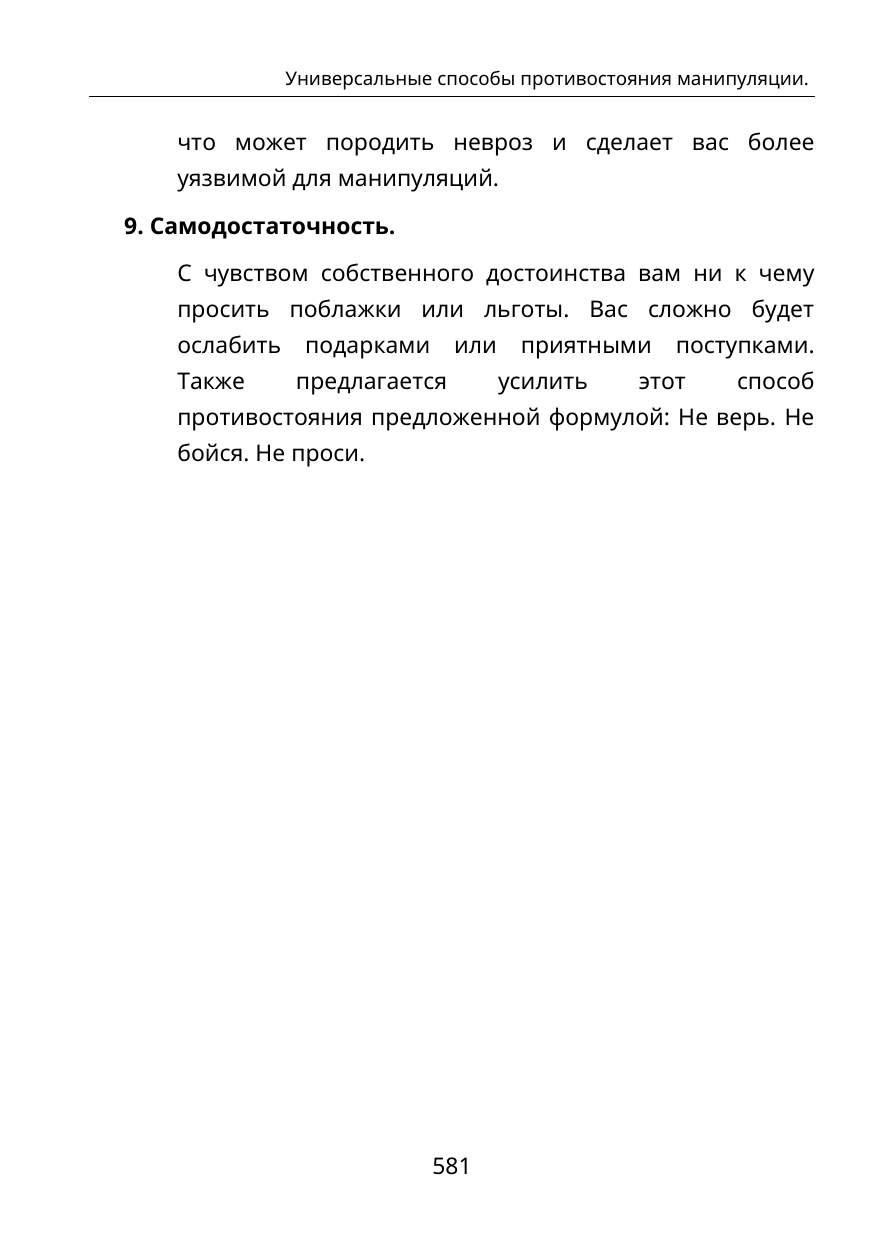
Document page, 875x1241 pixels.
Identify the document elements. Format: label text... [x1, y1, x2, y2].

list C чувством собственного достоинства вам ни к чему просить поблажки или льготы. Вас сложно будет ослабить подарками или приятными поступками. Также предлагается усилить этот способ противостояния предложенной формулой: Не верь. Не бойся. Не проси. [118, 257, 815, 468]
list что может породить невроз и сделает вас более уязвимой для манипуляций. [118, 126, 815, 193]
list Самодостаточность. [118, 210, 815, 241]
